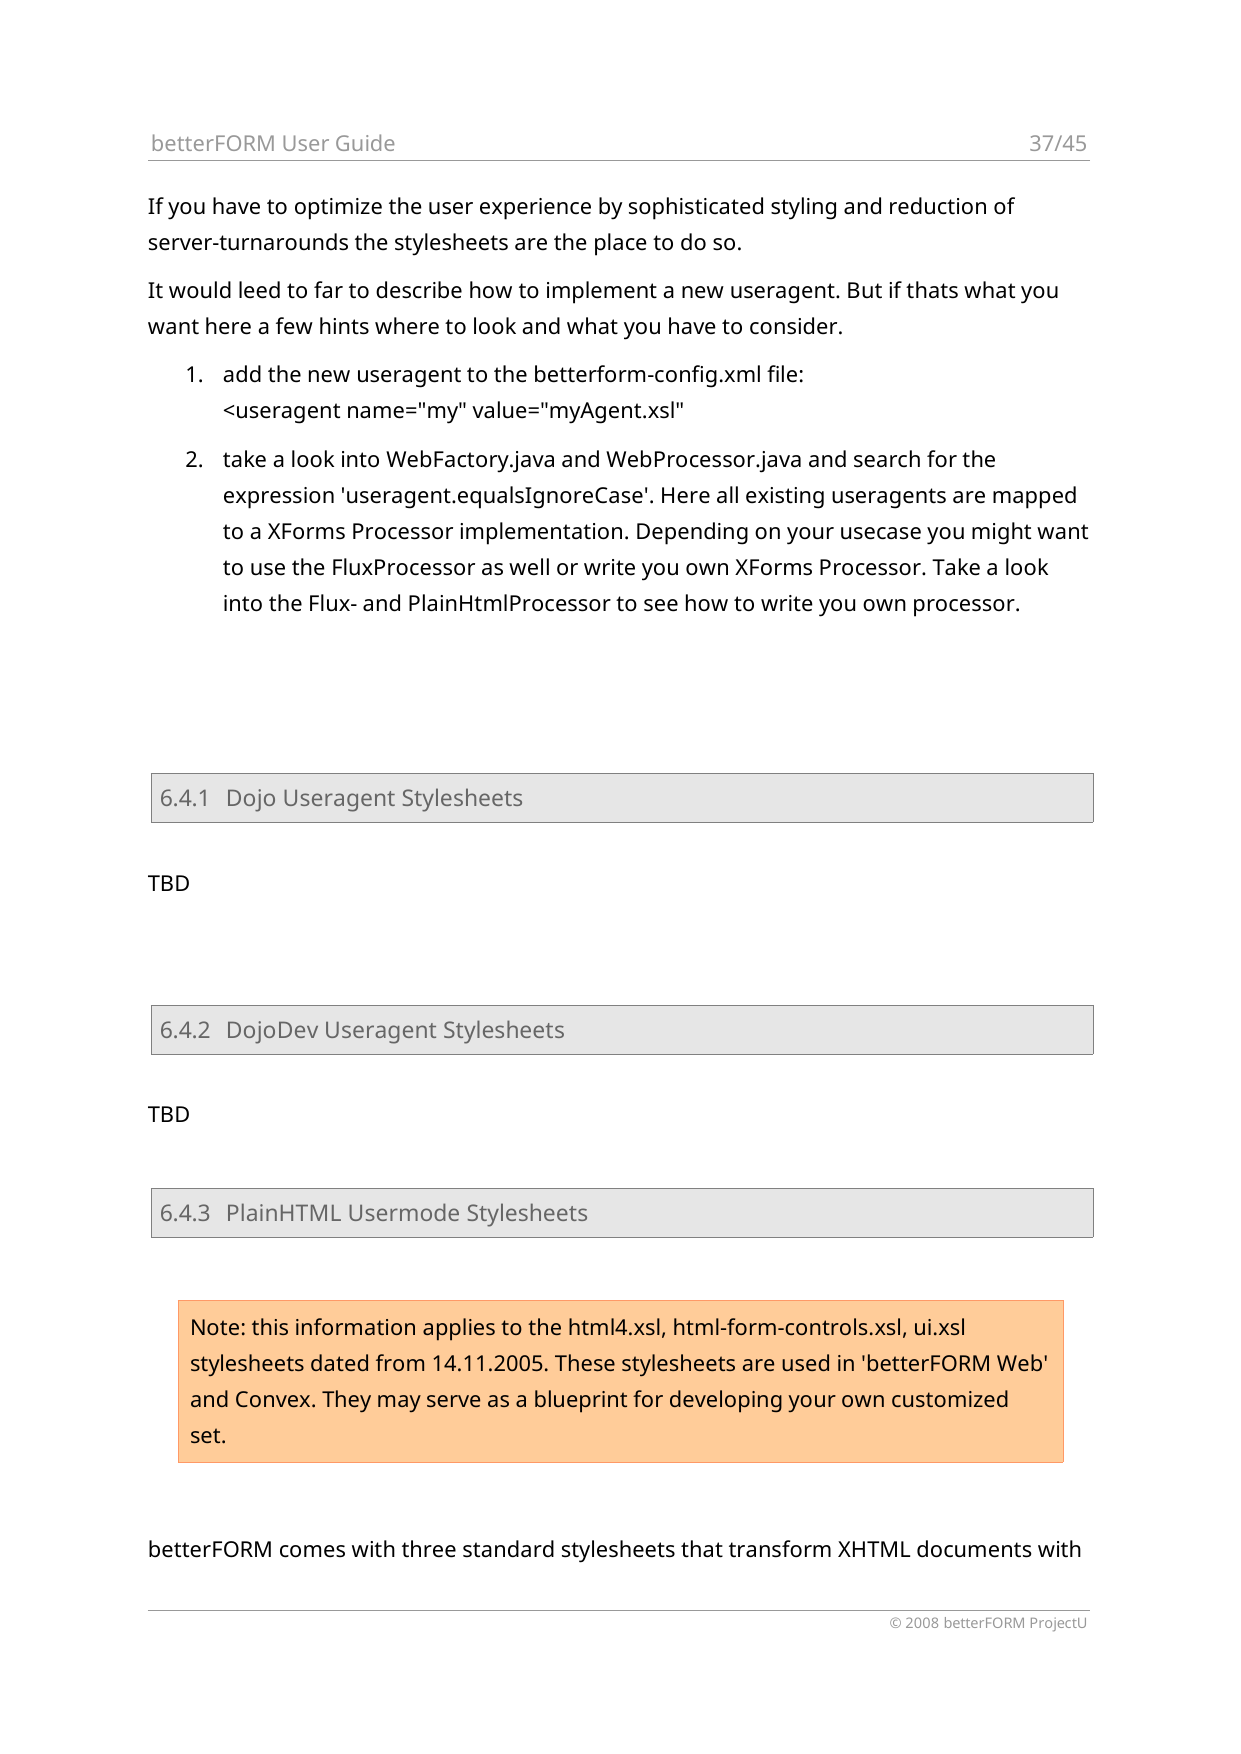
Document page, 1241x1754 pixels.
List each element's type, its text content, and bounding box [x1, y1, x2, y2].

text Note: this information applies to the html4.xsl, html-form-controls.xsl, ui.xsl stylesheets dated from 14.11.2005. These stylesheets are used in 'betterFORM Web' and Convex. They may serve as a blueprint for developing your own customized set. [179, 1301, 1063, 1462]
list take a look into WebFactory.java and WebProcessor.java and search for the expression 'useragent.equalsIgnoreCase'. Here all existing useragents are mapped to a XForms Processor implementation. Depending on your usecase you might want to use the FluxProcessor as well or write you own XForms Processor. Take a look into the Flux- and PlainHtmlProcessor to see how to write you own processor. [185, 444, 1093, 617]
list add the new useragent to the betterform-config.xml file: <useragent name="my" value="myAgent.xsl" [185, 359, 1093, 425]
text If you have to optimize the user experience by sophisticated styling and reduction of server-turnarounds the stylesheets are the place to do so. [148, 191, 1090, 256]
text It would leed to far to describe how to implement a new useragent. But if thats what you want here a few hints where to look and what you have to consider. [148, 275, 1090, 341]
subtitle PlainHTML Usermode Stylesheets [152, 1189, 1093, 1237]
subtitle DojoDev Useragent Stylesheets [152, 1006, 1093, 1054]
text betterFORM comes with three standard stylesheets that transform XHTML documents with [148, 1498, 1090, 1564]
text TBD [148, 1099, 1090, 1129]
subtitle Dojo Useragent Stylesheets [152, 774, 1093, 822]
text TBD [148, 867, 1090, 897]
